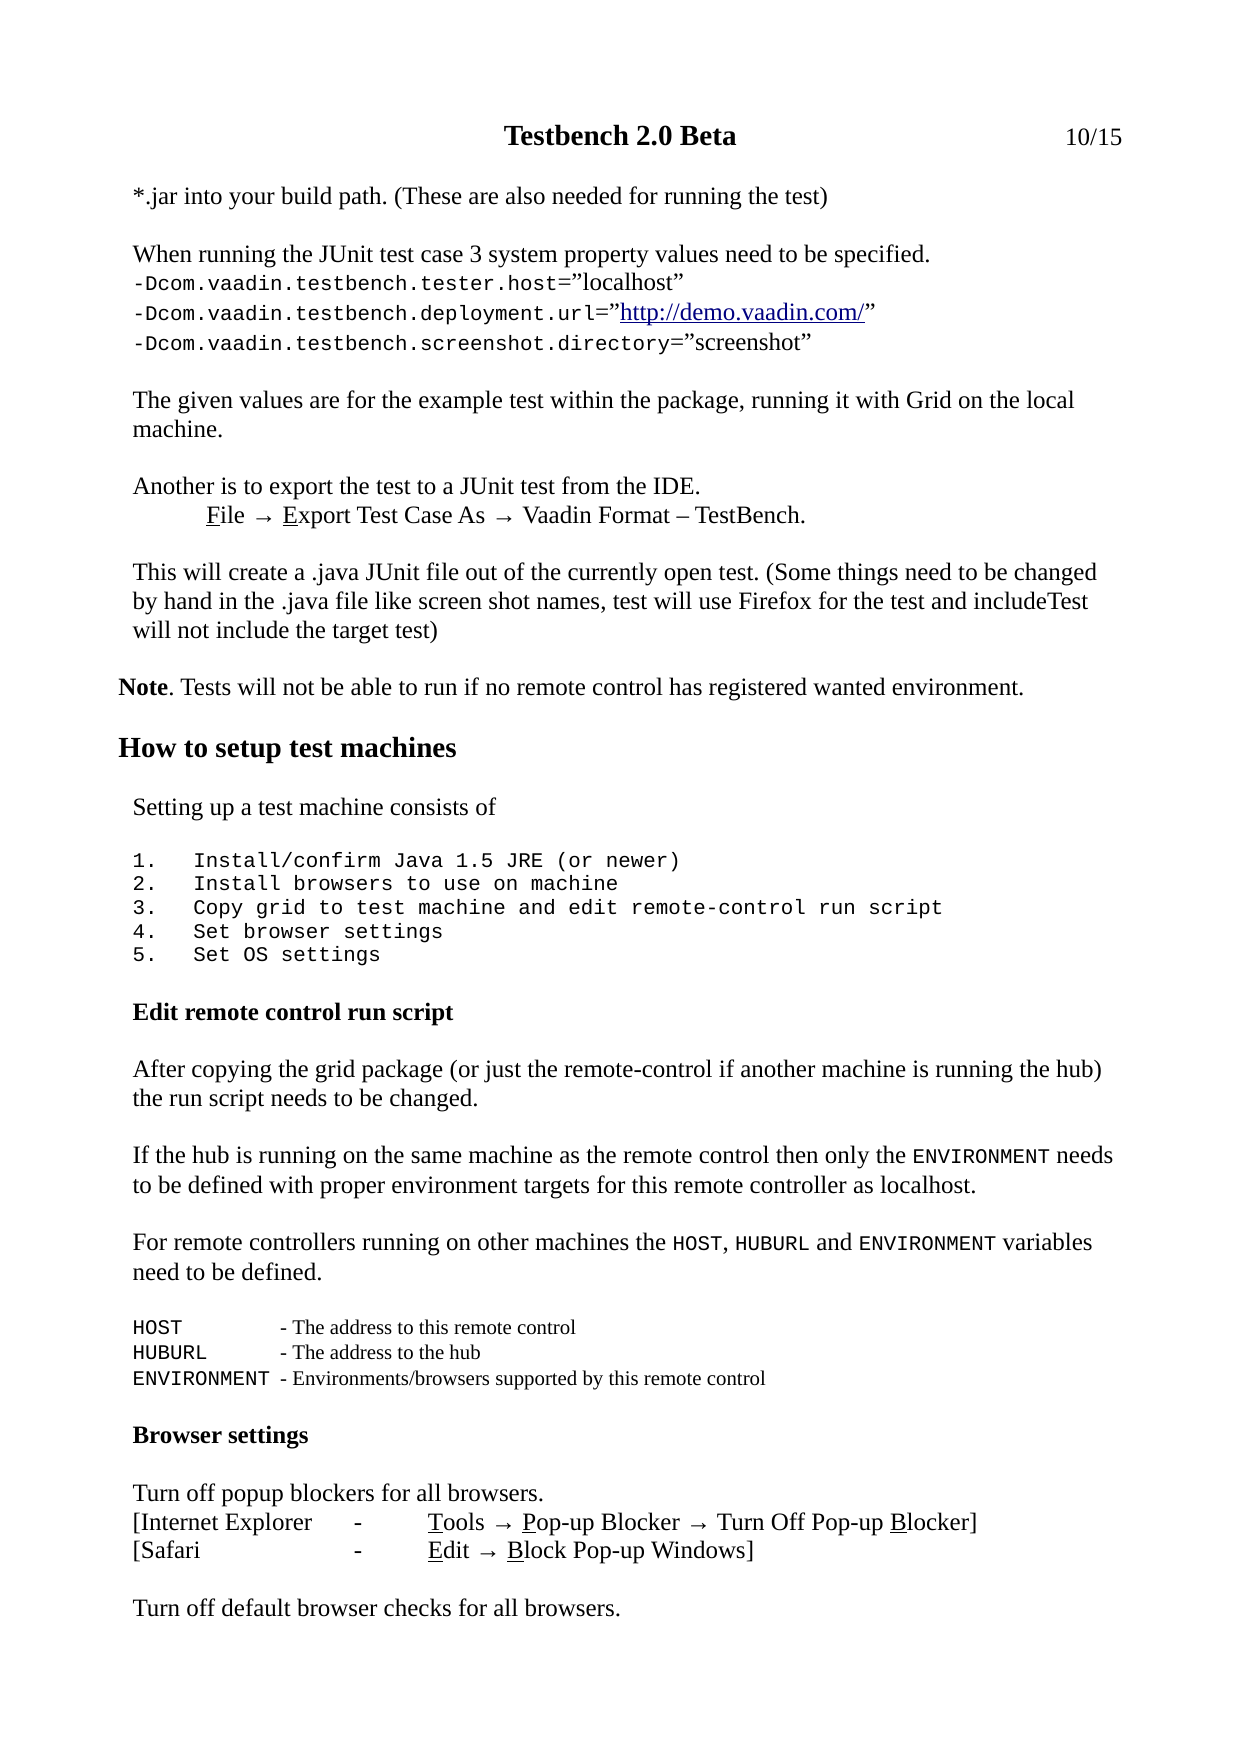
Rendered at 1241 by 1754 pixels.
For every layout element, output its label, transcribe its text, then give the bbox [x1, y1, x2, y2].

text *.jar into your build path. (These are also needed for running the test) [132, 181, 1122, 210]
text Turn off default browser checks for all browsers. [132, 1593, 1122, 1622]
text -Dcom.vaadin.testbench.deployment.url=”http://demo.vaadin.com/” [132, 297, 1122, 327]
text Another is to export the test to a JUnit test from the IDE. [132, 471, 1122, 500]
text -Dcom.vaadin.testbench.screenshot.directory=”screenshot” [132, 327, 1122, 356]
text Setting up a test machine consists of [132, 792, 1122, 821]
text After copying the grid package (or just the remote-control if another machine is running the hub) the run script needs to be changed. [132, 1054, 1122, 1112]
text File → Export Test Case As → Vaadin Format – TestBench. [132, 500, 1122, 529]
list Copy grid to test machine and edit remote-control run script [132, 897, 1122, 921]
text Edit remote control run script [132, 997, 1122, 1025]
text HOST - The address to this remote control [132, 1314, 1122, 1340]
text -Dcom.vaadin.testbench.tester.host=”localhost” [132, 267, 1122, 297]
text [Internet Explorer - Tools → Pop-up Blocker → Turn Off Pop-up Blocker] [132, 1507, 1122, 1536]
text When running the JUnit test case 3 system property values need to be specified. [132, 239, 1122, 267]
list Set OS settings [132, 944, 1122, 968]
text [Safari - Edit → Block Pop-up Windows] [132, 1536, 1122, 1564]
text This will create a .java JUnit file out of the currently open test. (Some things need to be changed by hand in the .java file like screen shot names, test will use Firefox for the test and includeTest will not include the target test) [132, 557, 1122, 644]
list Install browsers to use on machine [132, 873, 1122, 897]
text How to setup test machines [118, 730, 1122, 763]
list Install/confirm Java 1.5 JRE (or newer) [132, 850, 1122, 873]
text The given values are for the example test within the package, running it with Grid on the local machine. [132, 385, 1122, 442]
text If the hub is running on the same machine as the remote control then only the ENVIRONMENT needs to be defined with proper environment targets for this remote controller as localhost. [132, 1140, 1122, 1199]
text For remote controllers running on other machines the HOST, HUBURL and ENVIRONMENT variables need to be defined. [132, 1227, 1122, 1286]
text ENVIRONMENT - Environments/browsers supported by this remote control [132, 1366, 1122, 1392]
list Set browser settings [132, 921, 1122, 944]
text Browser settings [132, 1421, 1122, 1449]
text Note. Tests will not be able to run if no remote control has registered wanted environment. [118, 672, 1122, 701]
text Turn off popup blockers for all browsers. [132, 1478, 1122, 1507]
text HUBURL - The address to the hub [132, 1340, 1122, 1366]
